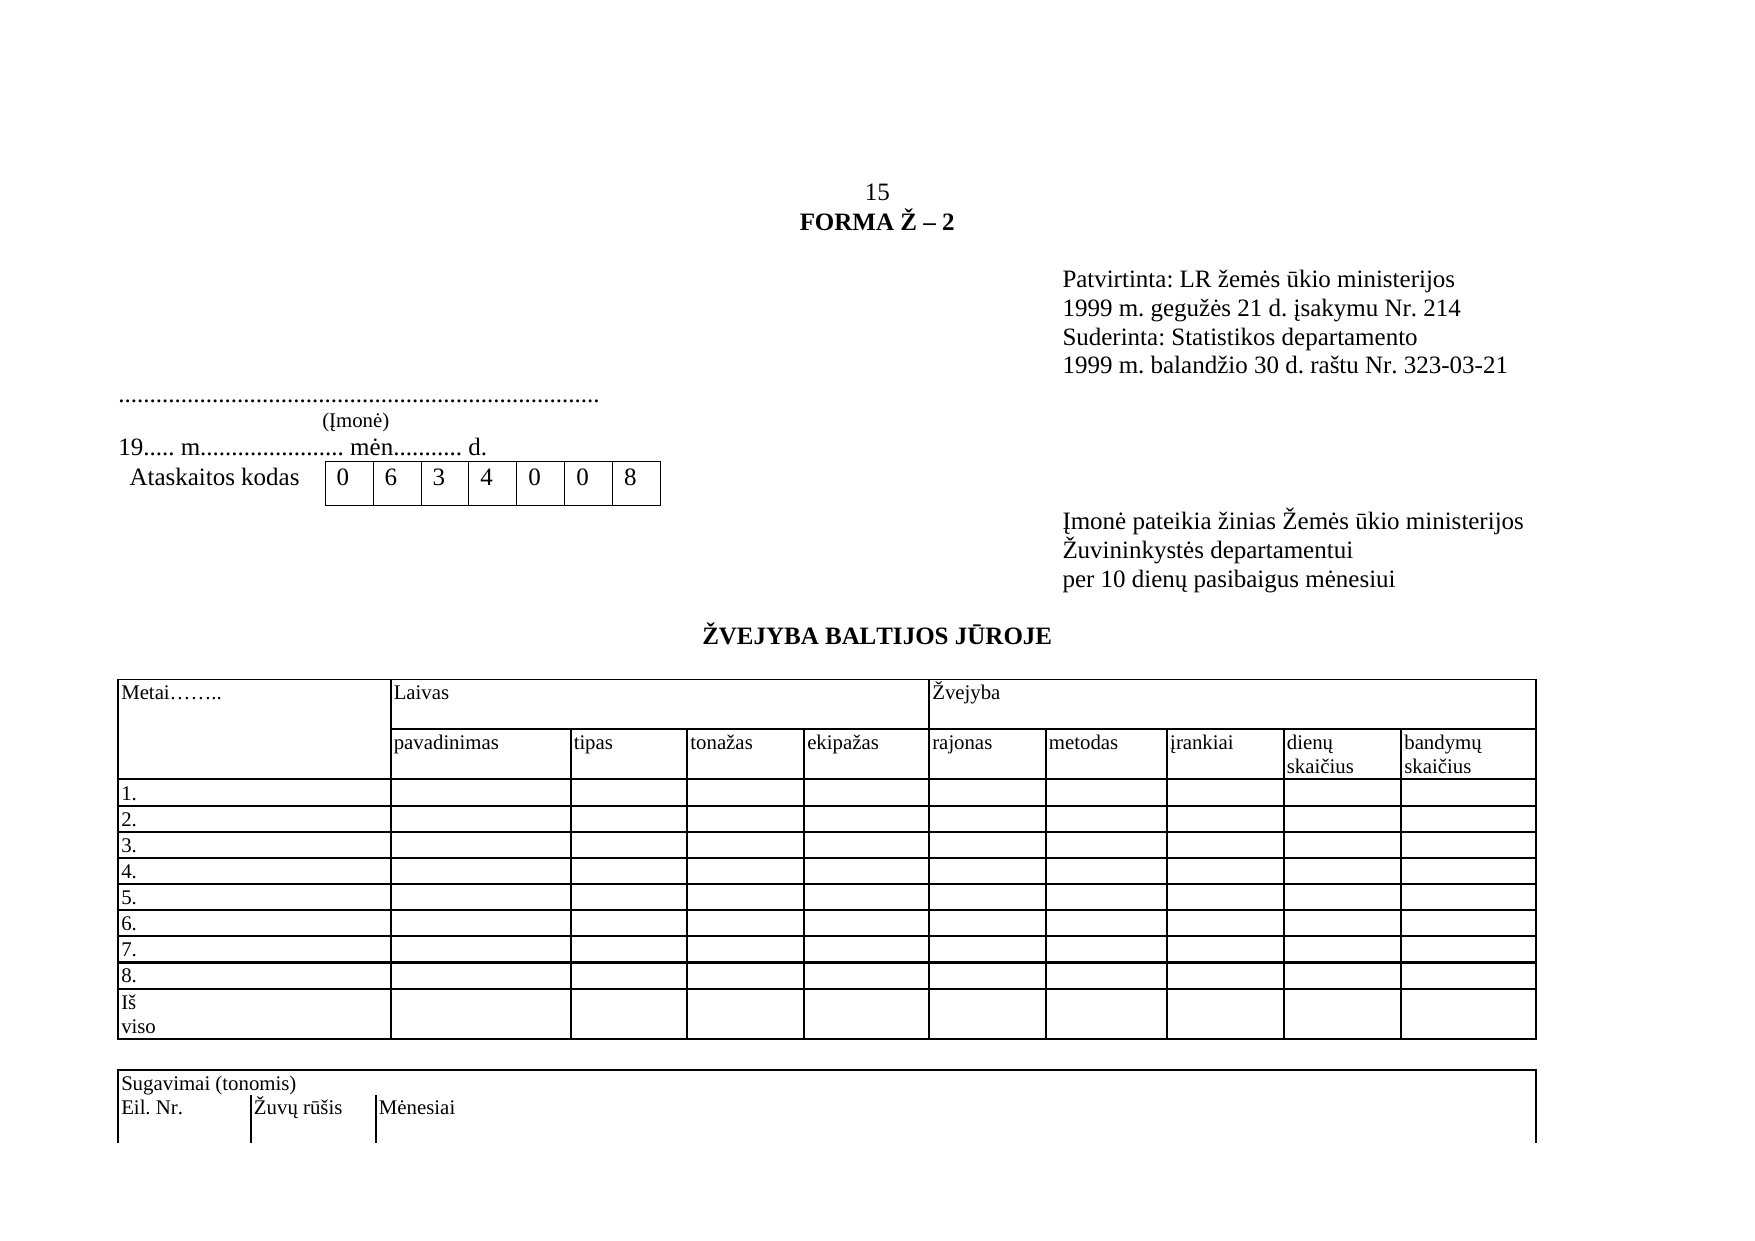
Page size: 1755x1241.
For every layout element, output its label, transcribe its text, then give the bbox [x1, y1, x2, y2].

table_cell [572, 885, 686, 909]
table_cell įrankiai [1168, 730, 1283, 778]
table_cell Eil. Nr. [119, 1095, 250, 1143]
table_cell [688, 911, 803, 935]
text ............................................................................. [118, 379, 1636, 408]
table_cell 7. [119, 937, 390, 961]
table_cell [1285, 911, 1400, 935]
table_cell rajonas [930, 730, 1045, 778]
table_cell [392, 990, 570, 1038]
table_cell [1402, 807, 1535, 831]
table_cell [392, 859, 570, 883]
table_cell [572, 780, 686, 804]
table_cell 4. [119, 859, 390, 883]
table_cell Iš viso [119, 990, 390, 1038]
table_cell [1168, 859, 1283, 883]
table_cell ekipažas [805, 730, 928, 778]
table_cell [572, 964, 686, 987]
table_cell [1285, 833, 1400, 857]
table_cell [572, 859, 686, 883]
table_cell [1402, 911, 1535, 935]
table_cell tonažas [688, 730, 803, 778]
table_cell [1402, 964, 1535, 987]
table_cell [1168, 937, 1283, 961]
table_cell [392, 833, 570, 857]
table_cell [1168, 990, 1283, 1038]
table_cell [1402, 859, 1535, 883]
text Suderinta: Statistikos departamento [118, 322, 1636, 350]
table_cell [1168, 833, 1283, 857]
table_cell [1285, 780, 1400, 804]
table_cell [1047, 780, 1166, 804]
table_header Laivas [392, 680, 928, 728]
table_cell [1402, 885, 1535, 909]
table_cell [688, 885, 803, 909]
text Įmonė pateikia žinias Žemės ūkio ministerijos [118, 506, 1636, 535]
table_cell bandymų skaičius [1402, 730, 1535, 778]
text Žuvininkystės departamentui [118, 535, 1636, 564]
table_header Žvejyba [930, 680, 1535, 728]
table_cell [1402, 780, 1535, 804]
table_cell 6. [119, 911, 390, 935]
text Patvirtinta: LR žemės ūkio ministerijos [118, 264, 1636, 293]
table_cell [572, 833, 686, 857]
table_cell 5. [119, 885, 390, 909]
table_header 3 [422, 462, 468, 505]
table_cell [805, 780, 928, 804]
table_cell [1285, 885, 1400, 909]
table_cell [805, 911, 928, 935]
table_cell dienų skaičius [1285, 730, 1400, 778]
table_cell [1047, 859, 1166, 883]
table_cell 2. [119, 807, 390, 831]
table_cell [1047, 964, 1166, 987]
table_cell [392, 911, 570, 935]
table_cell pavadinimas [392, 730, 570, 778]
text per 10 dienų pasibaigus mėnesiui [118, 564, 1636, 593]
table_header Metai…….. [119, 680, 390, 728]
table_cell [1047, 833, 1166, 857]
table_cell [572, 937, 686, 961]
table_cell [930, 807, 1045, 831]
table_cell tipas [572, 730, 686, 778]
table_cell [1285, 807, 1400, 831]
table_cell [688, 859, 803, 883]
text ŽVEJYBA BALTIJOS JŪROJE [118, 621, 1636, 650]
table_cell [1168, 780, 1283, 804]
text 1999 m. balandžio 30 d. raštu Nr. 323-03-21 [118, 350, 1636, 379]
table_cell [930, 937, 1045, 961]
table_cell Mėnesiai [377, 1095, 1535, 1143]
table_cell [688, 833, 803, 857]
table_cell [1168, 807, 1283, 831]
table_cell [119, 728, 390, 778]
table_cell [1285, 990, 1400, 1038]
table_cell [1168, 964, 1283, 987]
table_header Ataskaitos kodas [118, 461, 325, 505]
table_header 0 [565, 462, 612, 505]
table_cell [805, 807, 928, 831]
table_cell [805, 885, 928, 909]
text 1999 m. gegužės 21 d. įsakymu Nr. 214 [118, 293, 1636, 322]
table_cell [1402, 833, 1535, 857]
table_cell 8. [119, 964, 390, 987]
table_cell [688, 780, 803, 804]
table_cell [1168, 911, 1283, 935]
table_cell [805, 833, 928, 857]
table_cell [392, 807, 570, 831]
table_header 0 [326, 462, 373, 505]
table_cell [572, 807, 686, 831]
table_cell [930, 780, 1045, 804]
table_cell [1168, 885, 1283, 909]
table_cell [1285, 937, 1400, 961]
table_cell [805, 964, 928, 987]
text 19..... m....................... mėn........... d. [118, 432, 1636, 461]
table_cell [805, 937, 928, 961]
table_cell [930, 859, 1045, 883]
table_cell [392, 937, 570, 961]
table_cell [1047, 885, 1166, 909]
table_cell [930, 911, 1045, 935]
table_cell [1402, 990, 1535, 1038]
table_cell [572, 990, 686, 1038]
table_cell [1285, 964, 1400, 987]
table_cell 1. [119, 780, 390, 804]
table_cell [930, 833, 1045, 857]
table_cell [688, 807, 803, 831]
table_cell [392, 885, 570, 909]
table_header 0 [517, 462, 564, 505]
table_cell Žuvų rūšis [252, 1095, 375, 1143]
table_cell [805, 990, 928, 1038]
table_cell [688, 990, 803, 1038]
table_cell metodas [1047, 730, 1166, 778]
text (Įmonė) [118, 408, 1636, 432]
table_cell [930, 964, 1045, 987]
table_header 4 [469, 462, 516, 505]
table_header Sugavimai (tonomis) [119, 1071, 1535, 1095]
table_cell [1047, 937, 1166, 961]
table_cell [1285, 859, 1400, 883]
table_cell [930, 990, 1045, 1038]
table_cell [930, 885, 1045, 909]
table_cell [392, 964, 570, 987]
table_cell [688, 937, 803, 961]
table_cell [572, 911, 686, 935]
table_header 6 [374, 462, 421, 505]
table_cell [688, 964, 803, 987]
table_cell 3. [119, 833, 390, 857]
table_cell [805, 859, 928, 883]
table_cell [1047, 911, 1166, 935]
table_header 8 [613, 462, 660, 505]
table_cell [1047, 990, 1166, 1038]
table_cell [1402, 937, 1535, 961]
text FORMA Ž – 2 [118, 207, 1636, 235]
table_cell [392, 780, 570, 804]
table_cell [1047, 807, 1166, 831]
